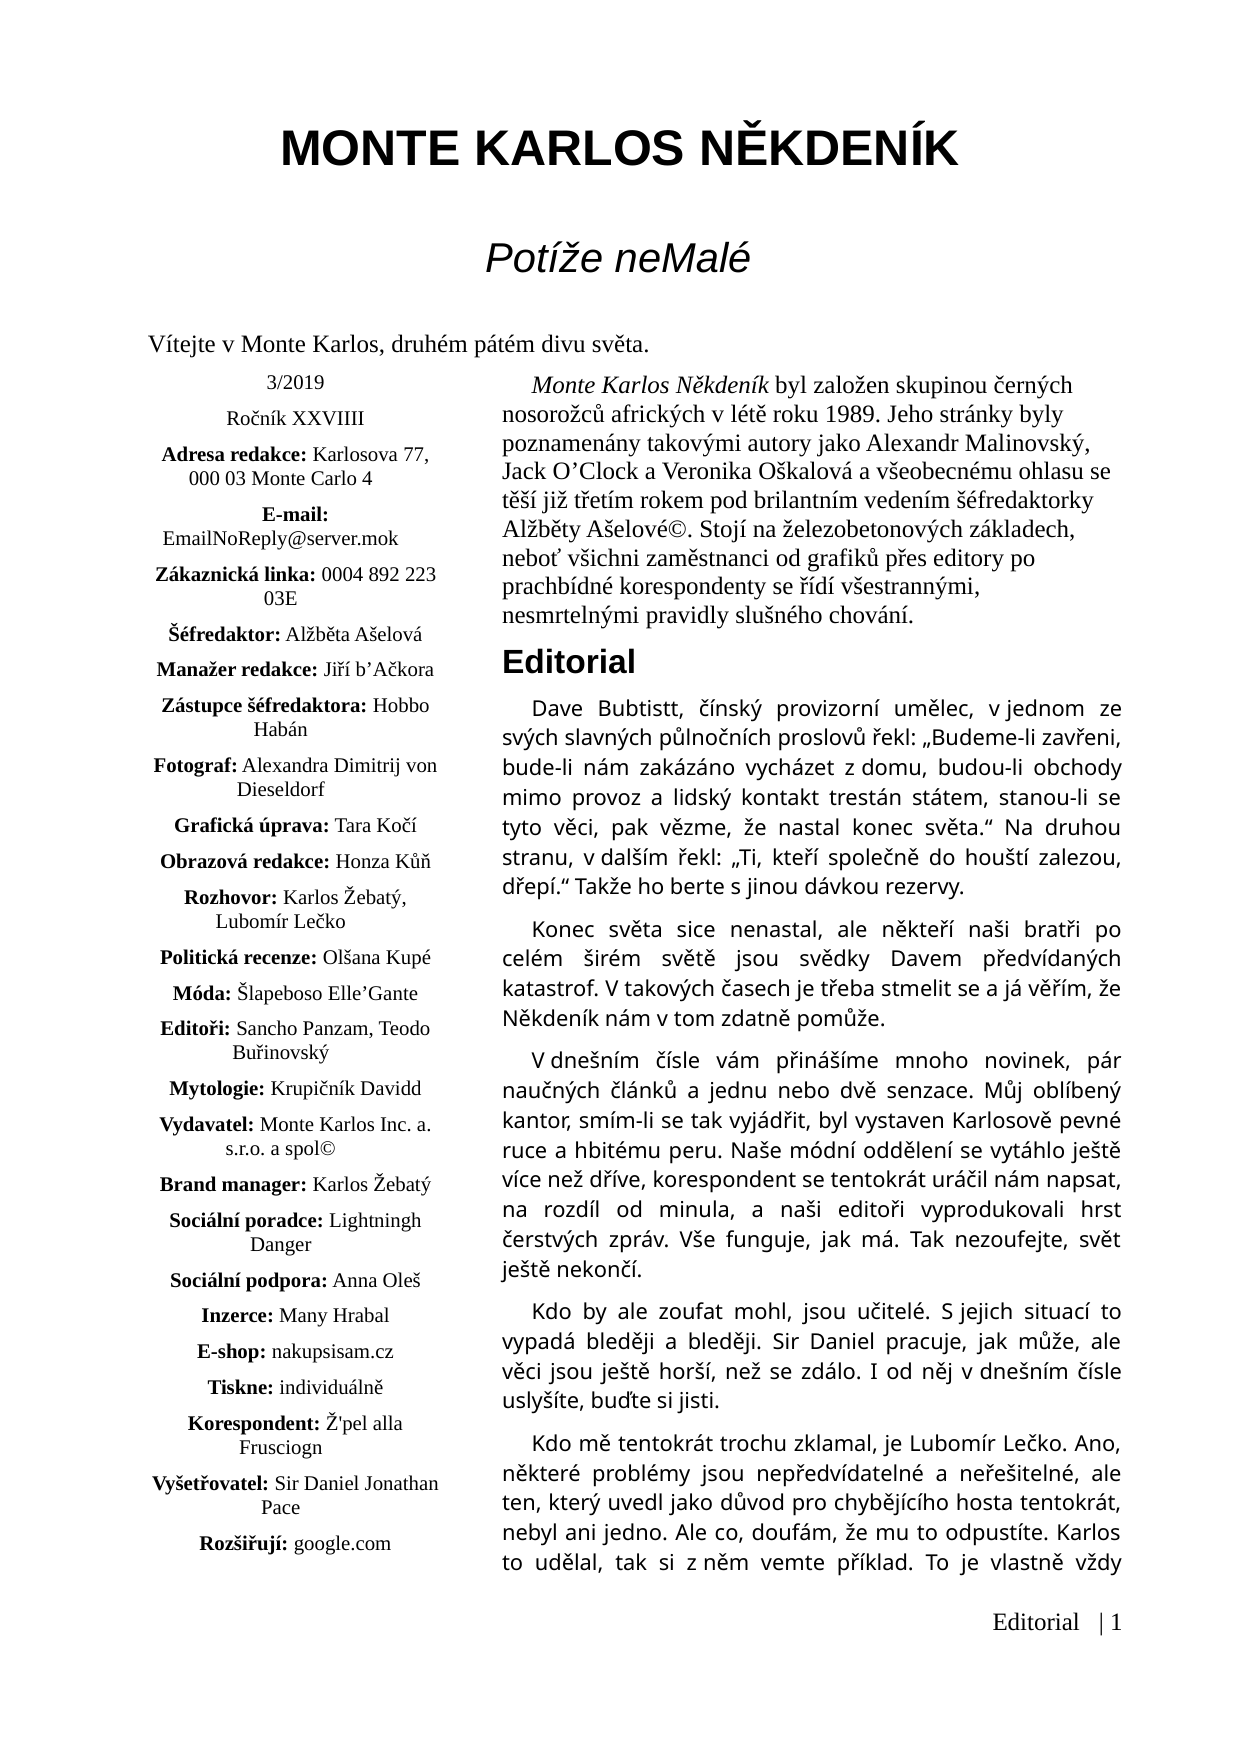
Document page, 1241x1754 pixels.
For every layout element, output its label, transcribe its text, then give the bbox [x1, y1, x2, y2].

text Adresa redakce: Karlosova 77, 000 03 Monte Carlo 4 [118, 442, 443, 490]
text Zástupce šéfredaktora: Hobbo Habán [118, 693, 443, 741]
text Šéfredaktor: Alžběta Ašelová [118, 622, 443, 646]
text Inzerce: Many Hrabal [118, 1303, 443, 1327]
text Brand manager: Karlos Žebatý [118, 1172, 443, 1196]
title MONTE KARLOS NĚKDENÍK [118, 118, 1122, 176]
text E-shop: nakupsisam.cz [118, 1339, 443, 1363]
text Grafická úprava: Tara Kočí [118, 813, 443, 837]
text Mytologie: Krupičník Davidd [118, 1076, 443, 1100]
text Zákaznická linka: 0004 892 223 03E [118, 562, 443, 610]
text Rozhovor: Karlos Žebatý, Lubomír Lečko [118, 885, 443, 933]
subtitle Editorial [502, 641, 1122, 680]
text Korespondent: Ž'pel alla Frusciogn [118, 1411, 443, 1459]
text Politická recenze: Olšana Kupé [118, 944, 443, 969]
text Monte Karlos Někdeník byl založen skupinou černých nosorožců afrických v létě roku 1989. Jeho stránky byly poznamenány takovými autory jako Alexandr Malinovský, Jack O’Clock a Veronika Oškalová a všeobecnému ohlasu se těší již třetím rokem pod brilantním vedením šéfredaktorky Alžběty Ašelové©. Stojí na železobetonových základech, neboť všichni zaměstnanci od grafiků přes editory po prachbídné korespondenty se řídí všestrannými, nesmrtelnými pravidly slušného chování. [502, 370, 1122, 629]
subtitle Potíže neMalé [118, 233, 1122, 281]
text Kdo mě tentokrát trochu zklamal, je Lubomír Lečko. Ano, některé problémy jsou nepředvídatelné a neřešitelné, ale ten, který uvedl jako důvod pro chybějícího hosta tentokrát, nebyl ani jedno. Ale co, doufám, že mu to odpustíte. Karlos to udělal, tak si z něm vemte příklad. To je vlastně vždy [502, 1428, 1122, 1577]
text Sociální poradce: Lightningh Danger [118, 1208, 443, 1256]
text Vydavatel: Monte Karlos Inc. a. s.r.o. a spol© [118, 1112, 443, 1160]
text 3/2019 [118, 370, 443, 394]
text V dnešním čísle vám přinášíme mnoho novinek, pár naučných článků a jednu nebo dvě senzace. Můj oblíbený kantor, smím-li se tak vyjádřit, byl vystaven Karlosově pevné ruce a hbitému peru. Naše módní oddělení se vytáhlo ještě více než dříve, korespondent se tentokrát uráčil nám napsat, na rozdíl od minula, a naši editoři vyprodukovali hrst čerstvých zpráv. Vše funguje, jak má. Tak nezoufejte, svět ještě nekončí. [502, 1045, 1122, 1283]
text E-mail: EmailNoReply@server.mok [118, 502, 443, 550]
text Fotograf: Alexandra Dimitrij von Dieseldorf [118, 753, 443, 801]
text Konec světa sice nenastal, ale někteří naši bratři po celém širém světě jsou svědky Davem předvídaných katastrof. V takových časech je třeba stmelit se a já věřím, že Někdeník nám v tom zdatně pomůže. [502, 913, 1122, 1033]
text Kdo by ale zoufat mohl, jsou učitelé. S jejich situací to vypadá bleději a bleději. Sir Daniel pracuje, jak může, ale věci jsou ještě horší, než se zdálo. I od něj v dnešním čísle uslyšíte, buďte si jisti. [502, 1296, 1122, 1415]
text Manažer redakce: Jiří b’Ačkora [118, 657, 443, 681]
text Obrazová redakce: Honza Kůň [118, 849, 443, 873]
text Vyšetřovatel: Sir Daniel Jonathan Pace [118, 1471, 443, 1519]
text Sociální podpora: Anna Oleš [118, 1268, 443, 1292]
text Dave Bubtistt, čínský provizorní umělec, v jednom ze svých slavných půlnočních proslovů řekl: „Budeme-li zavřeni, bude-li nám zakázáno vycházet z domu, budou-li obchody mimo provoz a lidský kontakt trestán státem, stanou-li se tyto věci, pak vězme, že nastal konec světa.“ Na druhou stranu, v dalším řekl: „Ti, kteří společně do houští zalezou, dřepí.“ Takže ho berte s jinou dávkou rezervy. [502, 692, 1122, 901]
text Editoři: Sancho Panzam, Teodo Buřinovský [118, 1016, 443, 1064]
text Tiskne: individuálně [118, 1375, 443, 1399]
text Móda: Šlapeboso Elle’Gante [118, 980, 443, 1004]
text Vítejte v Monte Karlos, druhém pátém divu světa. [118, 329, 1122, 358]
text Rozšiřují: google.com [118, 1531, 443, 1555]
text Ročník XXVIIII [118, 406, 443, 430]
